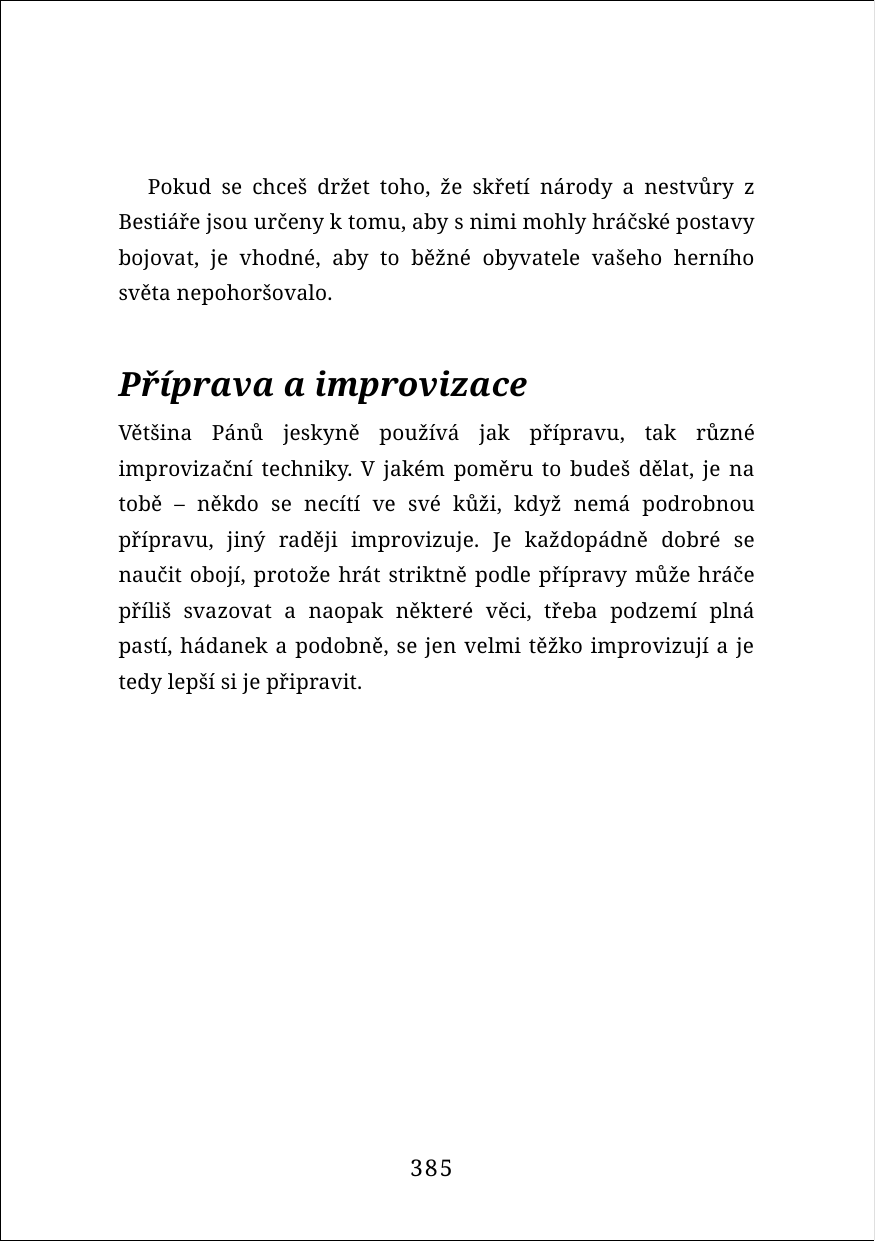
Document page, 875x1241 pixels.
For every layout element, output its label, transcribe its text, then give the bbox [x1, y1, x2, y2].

text Pokud se chceš držet toho, že skřetí národy a nestvůry z Bestiáře jsou určeny k tomu, aby s nimi mohly hráčské postavy bojovat, je vhodné, aby to běžné obyvatele vašeho herního světa nepohoršovalo. [118, 172, 756, 307]
subtitle Příprava a improvizace [118, 361, 756, 407]
text Většina Pánů jeskyně používá jak přípravu, tak různé improvizační techniky. V jakém poměru to budeš dělat, je na tobě – někdo se necítí ve své kůži, když nemá podrobnou přípravu, jiný raději improvizuje. Je každopádně dobré se naučit obojí, protože hrát striktně podle přípravy může hráče příliš svazovat a naopak některé věci, třeba podzemí plná pastí, hádanek a podobně, se jen velmi těžko improvizují a je tedy lepší si je připravit. [118, 418, 756, 695]
